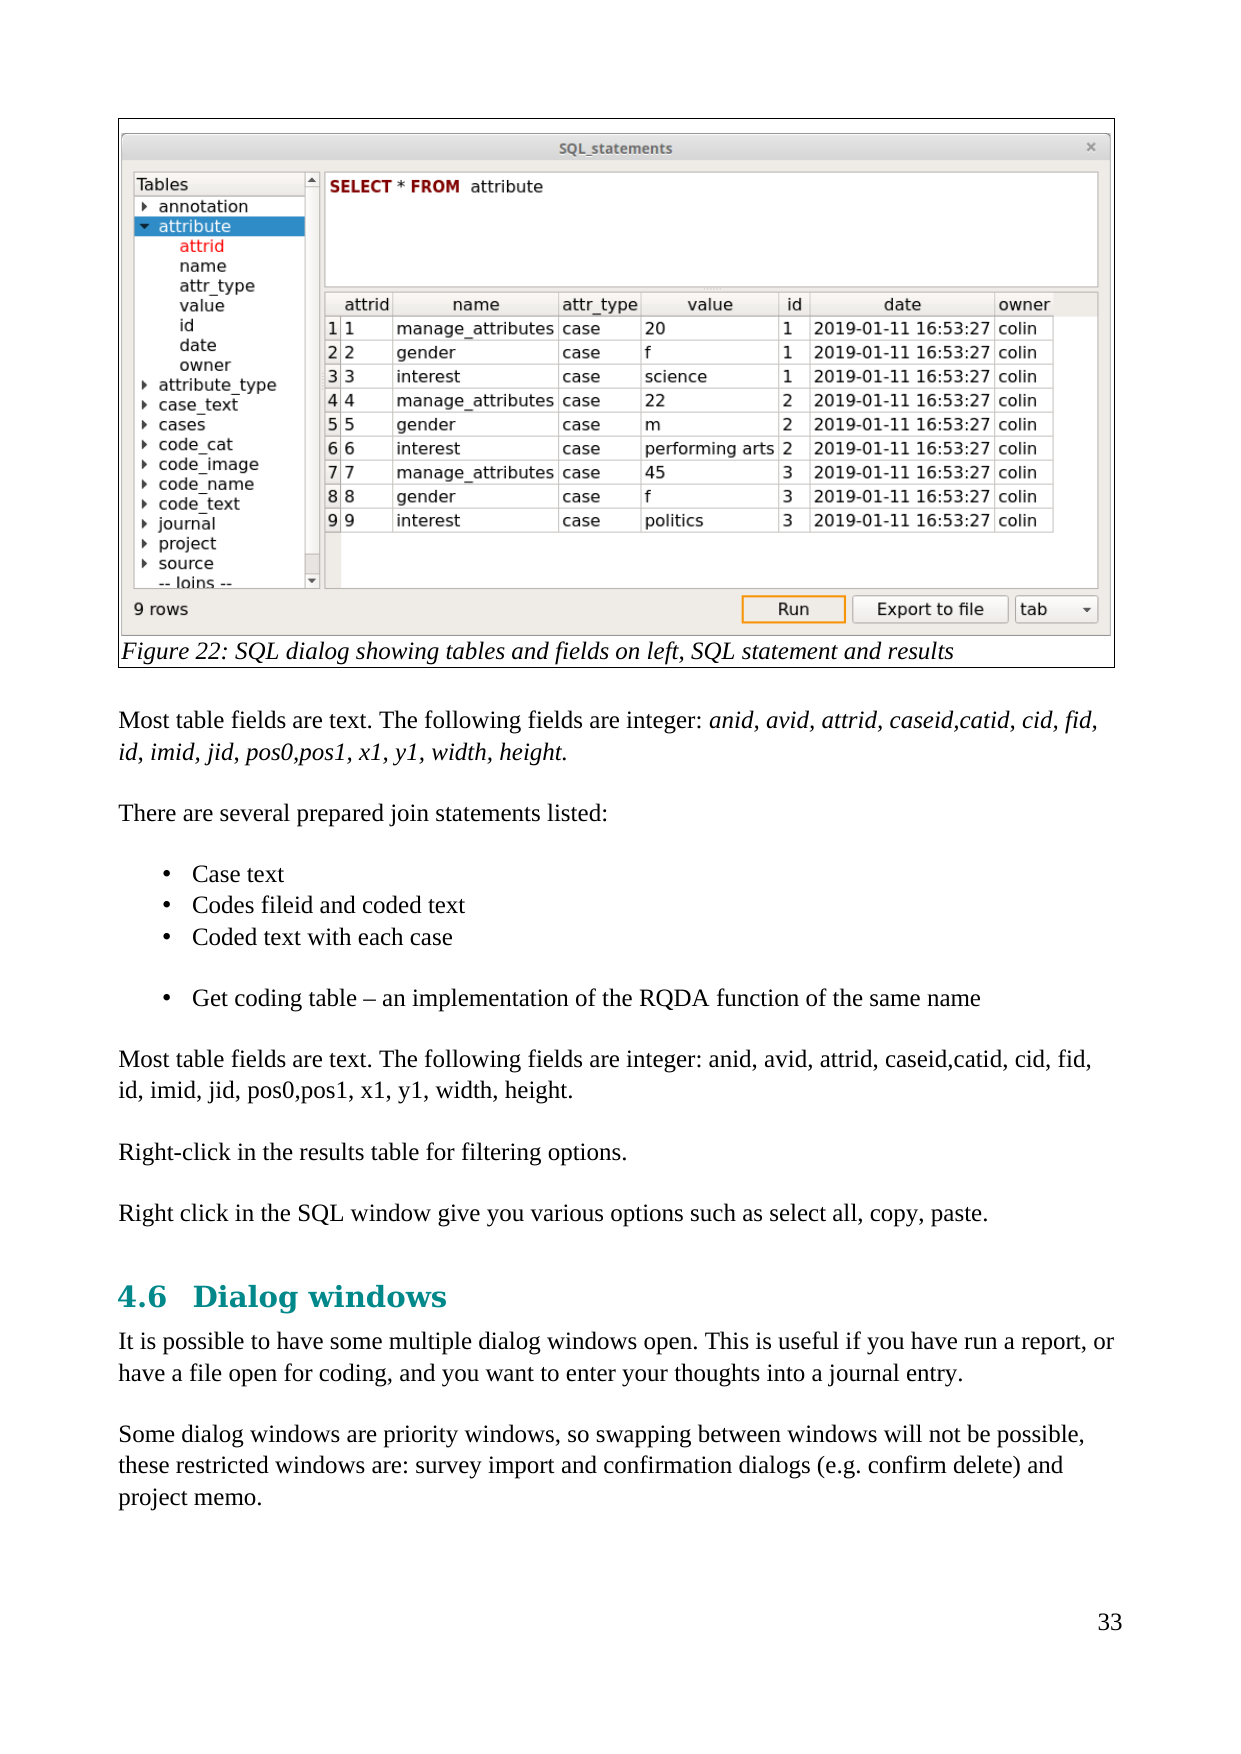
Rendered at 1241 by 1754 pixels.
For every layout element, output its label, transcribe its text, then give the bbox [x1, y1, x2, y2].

text Some dialog windows are priority windows, so swapping between windows will not be possible, these restricted windows are: survey import and confirmation dialogs (e.g. confirm delete) and project memo. [118, 1419, 1122, 1511]
list Coded text with each case [162, 922, 1122, 951]
text Right-click in the results table for filtering options. [118, 1137, 1122, 1165]
list Codes fileid and coded text [162, 890, 1122, 919]
text Right click in the SQL window give you various options such as select all, copy, paste. [118, 1198, 1122, 1226]
subtitle Dialog windows [106, 1279, 1122, 1314]
text It is possible to have some multiple dialog windows open. This is useful if you have run a report, or have a file open for coding, and you want to enter your thoughts into a journal entry. [118, 1326, 1122, 1387]
text There are several prepared join statements listed: [118, 798, 1122, 827]
picture [121, 133, 1111, 636]
list Case text [162, 859, 1122, 888]
list Get coding table – an implementation of the RQDA function of the same name [162, 983, 1122, 1012]
text Figure 22: SQL dialog showing tables and fields on left, SQL statement and results [121, 636, 1111, 664]
text Most table fields are text. The following fields are integer: anid, avid, attrid, caseid,catid, cid, fid, id, imid, jid, pos0,pos1, x1, y1, width, height. [118, 1044, 1122, 1104]
text Most table fields are text. The following fields are integer: anid, avid, attrid, caseid,catid, cid, fid, id, imid, jid, pos0,pos1, x1, y1, width, height. [118, 705, 1122, 766]
